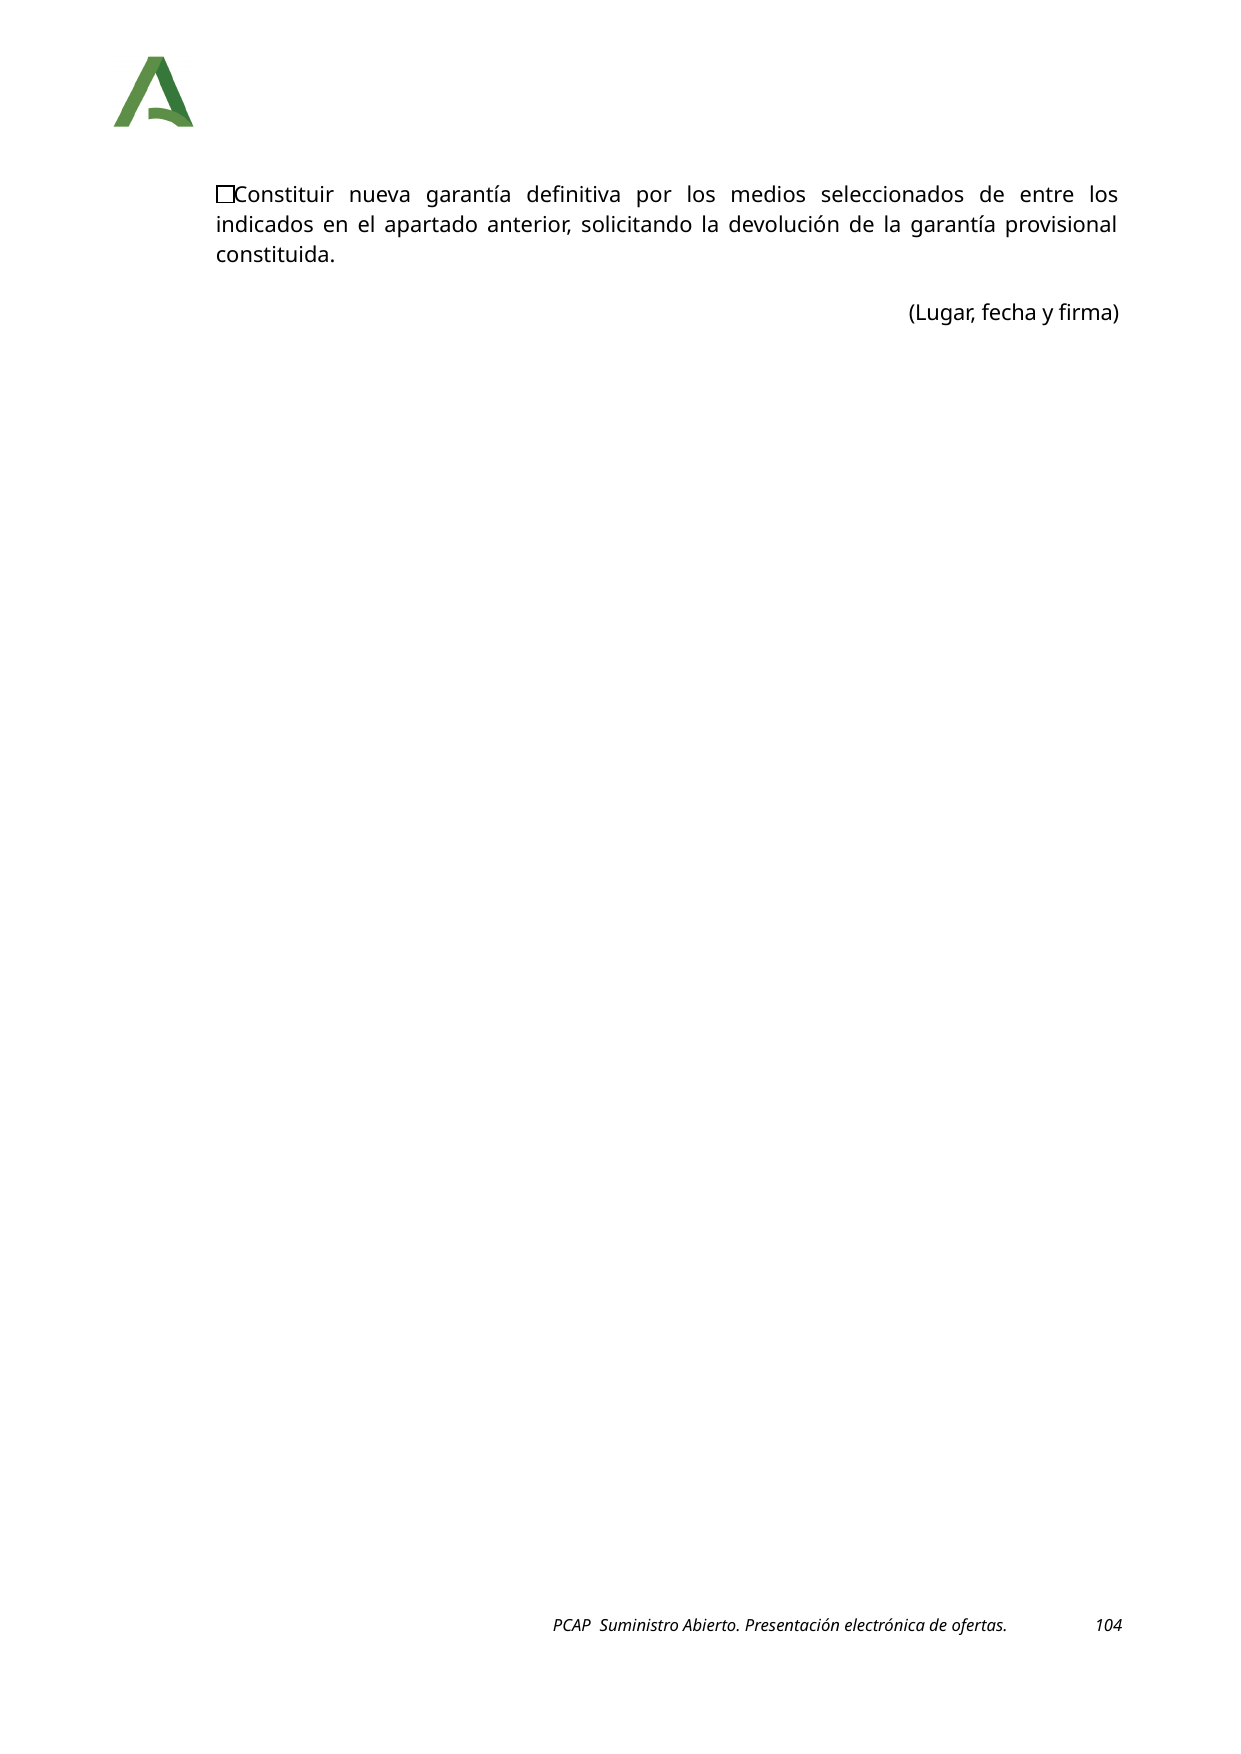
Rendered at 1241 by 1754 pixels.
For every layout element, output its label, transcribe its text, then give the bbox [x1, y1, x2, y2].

picture [109, 52, 198, 131]
text Constituir nueva garantía definitiva por los medios seleccionados de entre los indicados en el apartado anterior, solicitando la devolución de la garantía provisional constituida. [213, 176, 1122, 272]
text (Lugar, fecha y firma) [118, 297, 1122, 330]
